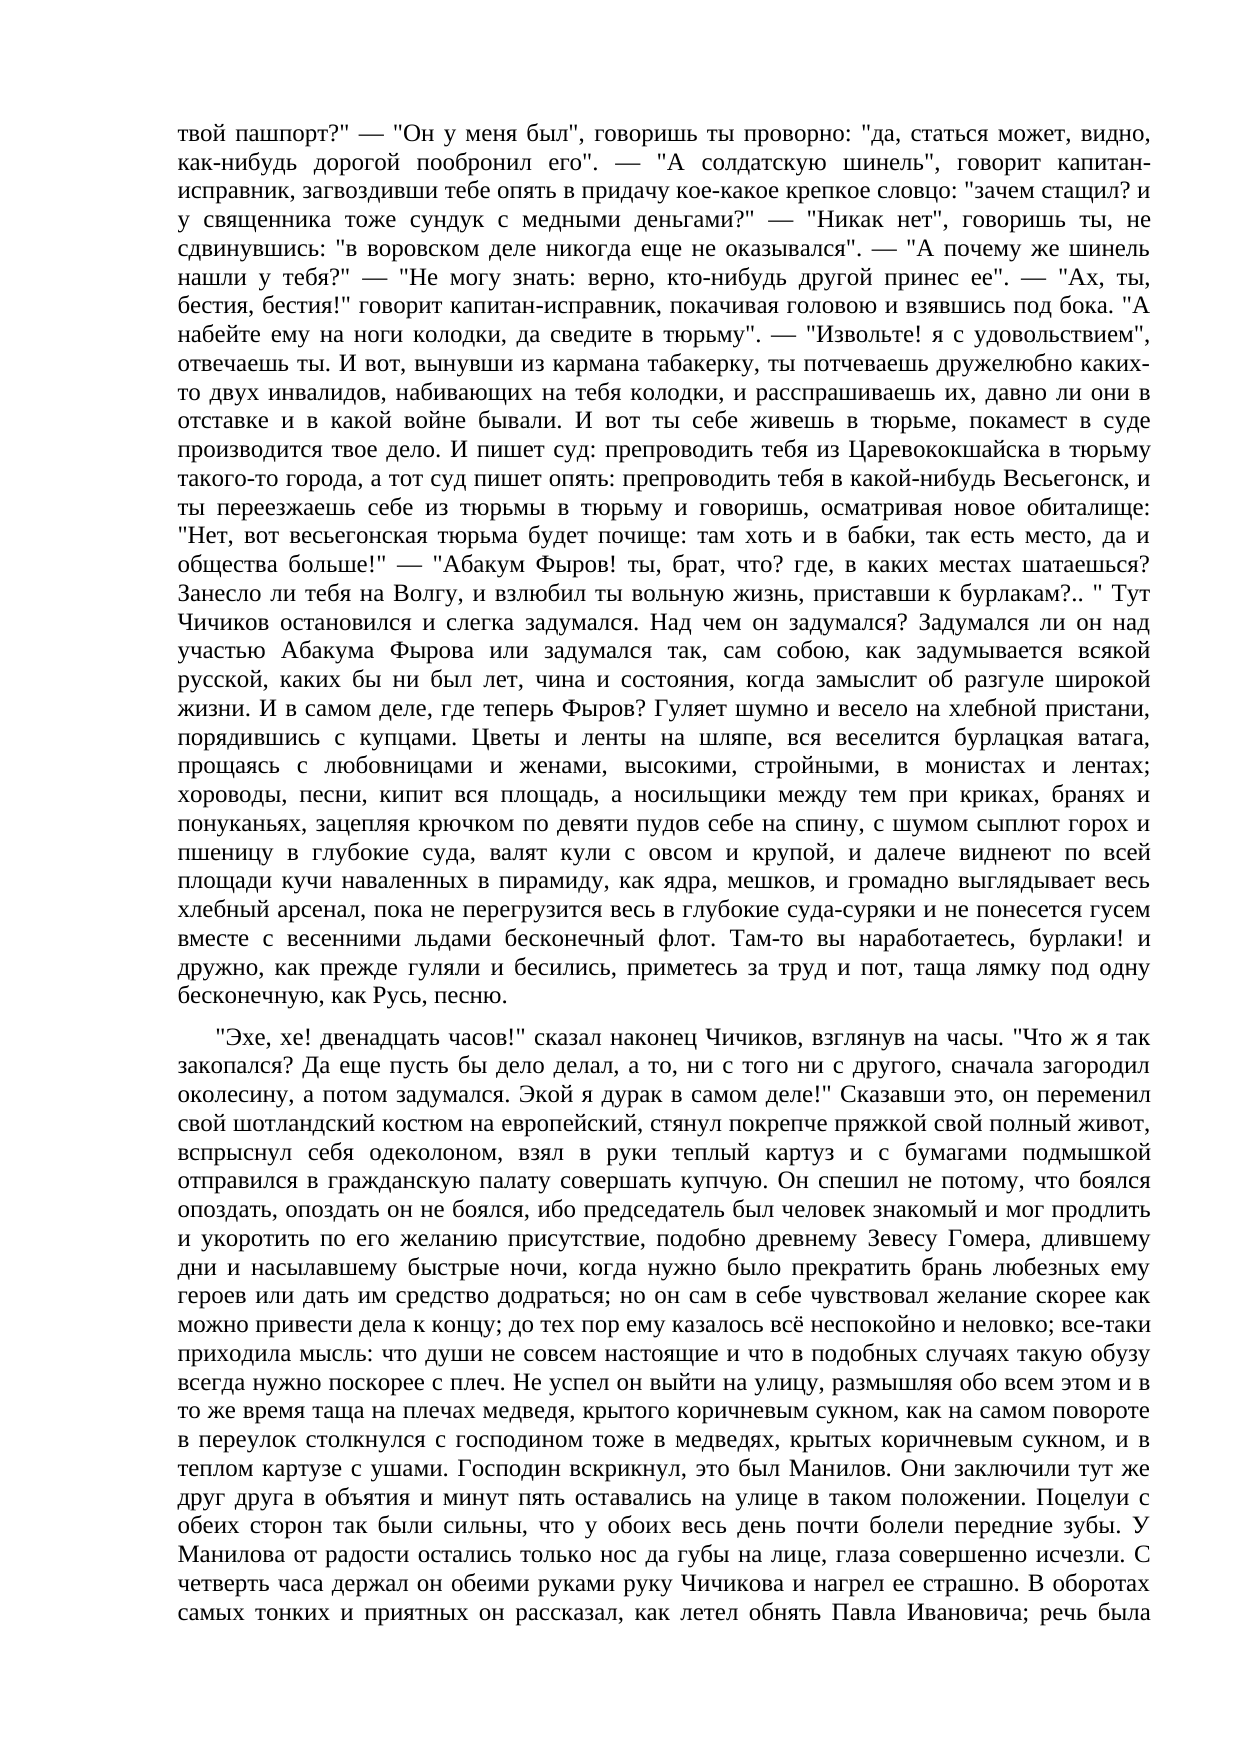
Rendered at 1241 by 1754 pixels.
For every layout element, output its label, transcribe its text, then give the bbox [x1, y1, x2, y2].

text твой пашпорт?" — "Он у меня был", говоришь ты проворно: "да, статься может, видно, как-нибудь дорогой пообронил его". — "А солдатскую шинель", говорит капитан-исправник, загвоздивши тебе опять в придачу кое-какое крепкое словцо: "зачем стащил? и у священника тоже сундук с медными деньгами?" — "Никак нет", говоришь ты, не сдвинувшись: "в воровском деле никогда еще не оказывался". — "А почему же шинель нашли у тебя?" — "Не могу знать: верно, кто-нибудь другой принес ее". — "Ах, ты, бестия, бестия!" говорит капитан-исправник, покачивая головою и взявшись под бока. "А набейте ему на ноги колодки, да сведите в тюрьму". — "Извольте! я с удовольствием", отвечаешь ты. И вот, вынувши из кармана табакерку, ты потчеваешь дружелюбно каких-то двух инвалидов, набивающих на тебя колодки, и расспрашиваешь их, давно ли они в отставке и в какой войне бывали. И вот ты себе живешь в тюрьме, покамест в суде производится твое дело. И пишет суд: препроводить тебя из Царевококшайска в тюрьму такого-то города, а тот суд пишет опять: препроводить тебя в какой-нибудь Весьегонск, и ты переезжаешь себе из тюрьмы в тюрьму и говоришь, осматривая новое обиталище: "Нет, вот весьегонская тюрьма будет почище: там хоть и в бабки, так есть место, да и общества больше!" — "Абакум Фыров! ты, брат, что? где, в каких местах шатаешься? Занесло ли тебя на Волгу, и взлюбил ты вольную жизнь, приставши к бурлакам?.. " Тут Чичиков остановился и слегка задумался. Над чем он задумался? Задумался ли он над участью Абакума Фырова или задумался так, сам собою, как задумывается всякой русской, каких бы ни был лет, чина и состояния, когда замыслит об разгуле широкой жизни. И в самом деле, где теперь Фыров? Гуляет шумно и весело на хлебной пристани, порядившись с купцами. Цветы и ленты на шляпе, вся веселится бурлацкая ватага, прощаясь с любовницами и женами, высокими, стройными, в монистах и лентах; хороводы, песни, кипит вся площадь, а носильщики между тем при криках, бранях и понуканьях, зацепляя крючком по девяти пудов себе на спину, с шумом сыплют горох и пшеницу в глубокие суда, валят кули с овсом и крупой, и далече виднеют по всей площади кучи наваленных в пирамиду, как ядра, мешков, и громадно выглядывает весь хлебный арсенал, пока не перегрузится весь в глубокие суда-суряки и не понесется гусем вместе с весенними льдами бесконечный флот. Там-то вы наработаетесь, бурлаки! и дружно, как прежде гуляли и бесились, приметесь за труд и пот, таща лямку под одну бесконечную, как Русь, песню. [177, 118, 1152, 1009]
text "Эхе, хе! двенадцать часов!" сказал наконец Чичиков, взглянув на часы. "Что ж я так закопался? Да еще пусть бы дело делал, а то, ни с того ни с другого, сначала загородил околесину, а потом задумался. Экой я дурак в самом деле!" Сказавши это, он переменил свой шотландский костюм на европейский, стянул покрепче пряжкой свой полный живот, вспрыснул себя одеколоном, взял в руки теплый картуз и с бумагами подмышкой отправился в гражданскую палату совершать купчую. Он спешил не потому, что боялся опоздать, опоздать он не боялся, ибо председатель был человек знакомый и мог продлить и укоротить по его желанию присутствие, подобно древнему Зевесу Гомера, длившему дни и насылавшему быстрые ночи, когда нужно было прекратить брань любезных ему героев или дать им средство додраться; но он сам в себе чувствовал желание скорее как можно привести дела к концу; до тех пор ему казалось всё неспокойно и неловко; все-таки приходила мысль: что души не совсем настоящие и что в подобных случаях такую обузу всегда нужно поскорее с плеч. Не успел он выйти на улицу, размышляя обо всем этом и в то же время таща на плечах медведя, крытого коричневым сукном, как на самом повороте в переулок столкнулся с господином тоже в медведях, крытых коричневым сукном, и в теплом картузе с ушами. Господин вскрикнул, это был Манилов. Они заключили тут же друг друга в объятия и минут пять оставались на улице в таком положении. Поцелуи с обеих сторон так были сильны, что у обоих весь день почти болели передние зубы. У Манилова от радости остались только нос да губы на лице, глаза совершенно исчезли. С четверть часа держал он обеими руками руку Чичикова и нагрел ее страшно. В оборотах самых тонких и приятных он рассказал, как летел обнять Павла Ивановича; речь была [177, 1022, 1152, 1626]
